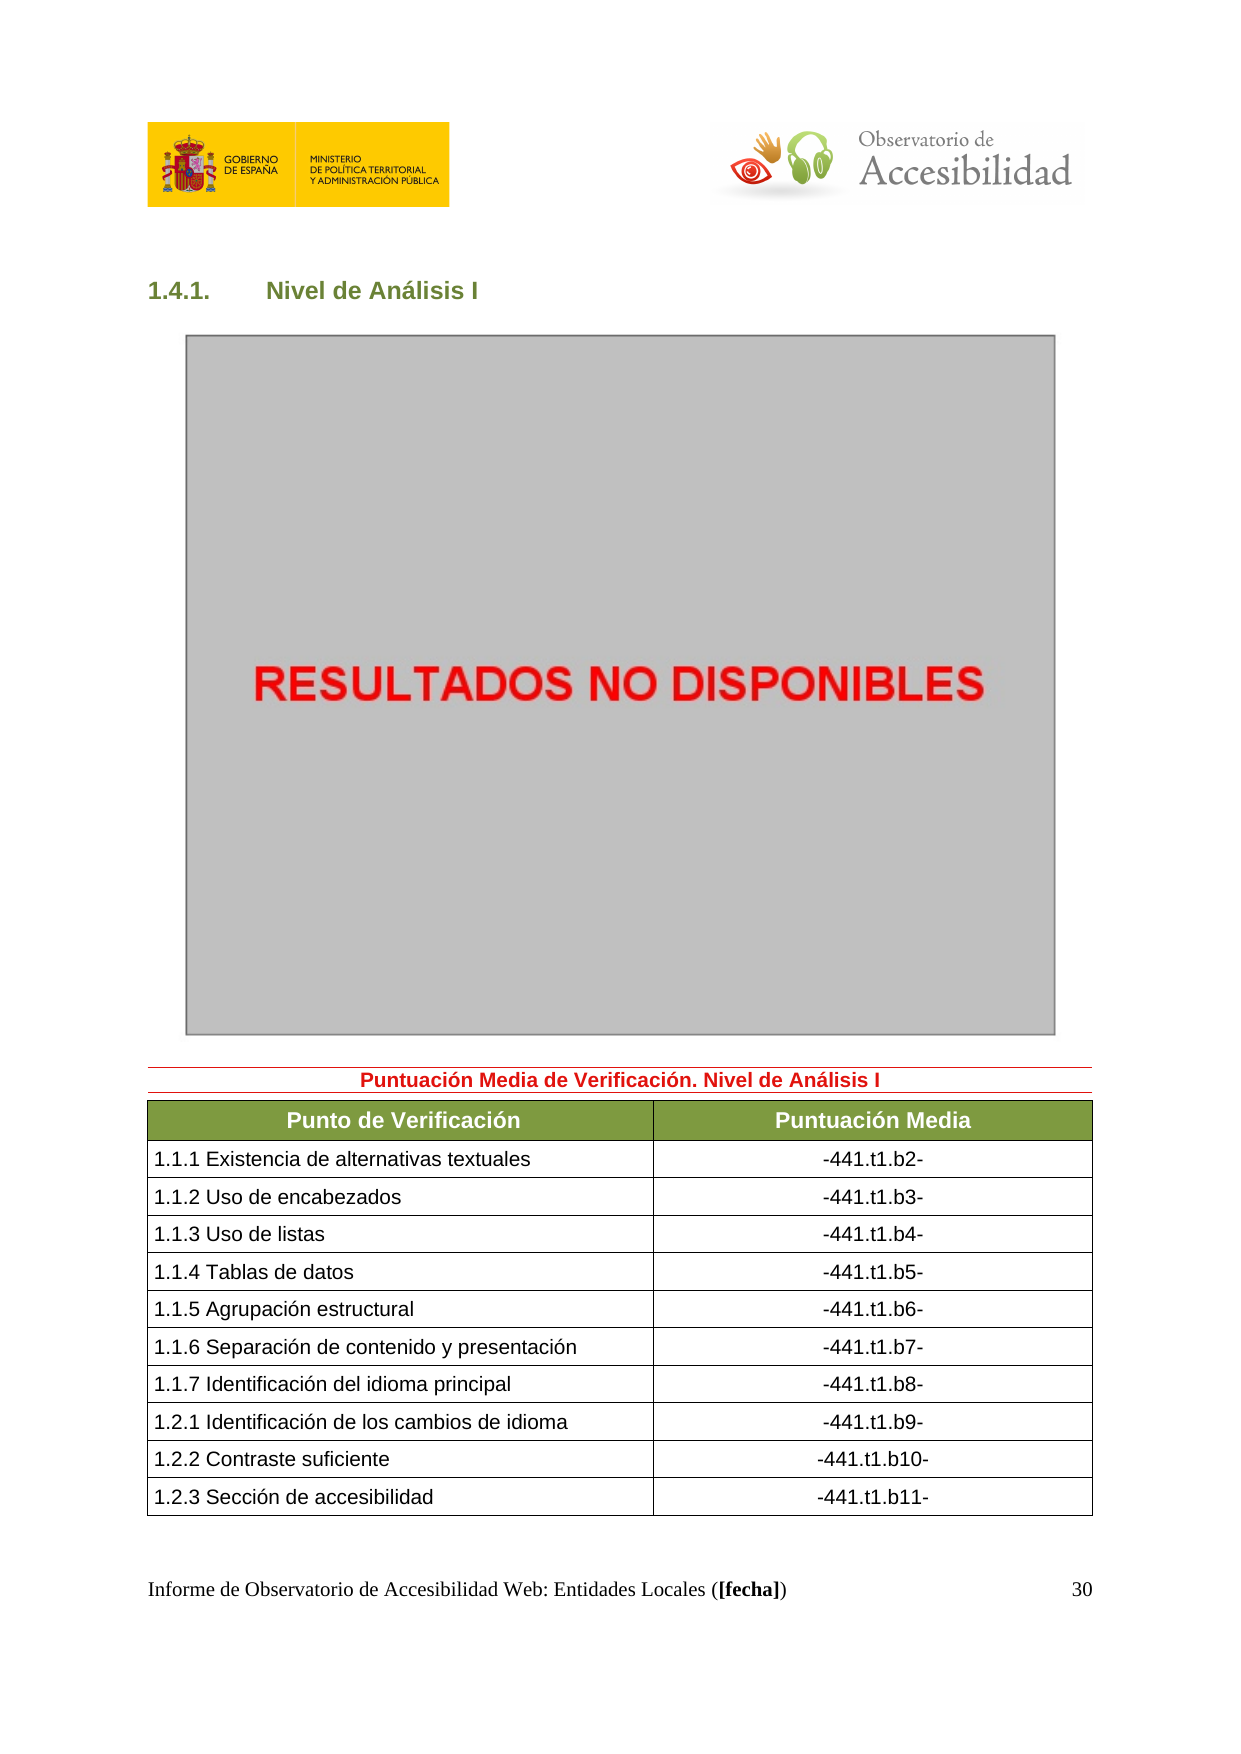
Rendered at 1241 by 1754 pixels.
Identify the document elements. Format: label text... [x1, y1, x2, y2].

table_cell 1.2.3 Sección de accesibilidad [148, 1478, 653, 1515]
table_cell 1.2.2 Contraste suficiente [148, 1441, 653, 1477]
table_cell 1.2.1 Identificación de los cambios de idioma [148, 1403, 653, 1440]
picture [178, 332, 1062, 1042]
table_cell 1.1.3 Uso de listas [148, 1216, 653, 1252]
table_cell 1.1.6 Separación de contenido y presentación [148, 1328, 653, 1365]
table_cell -441.t1.b4- [654, 1216, 1092, 1252]
table_header Punto de Verificación [148, 1101, 653, 1140]
text Puntuación Media de Verificación. Nivel de Análisis I [148, 1068, 1092, 1092]
table_cell -441.t1.b5- [654, 1253, 1092, 1290]
table_cell -441.t1.b9- [654, 1403, 1092, 1440]
table_cell -441.t1.b10- [654, 1441, 1092, 1477]
picture [147, 122, 450, 207]
table_cell -441.t1.b6- [654, 1291, 1092, 1327]
table_cell -441.t1.b11- [654, 1478, 1092, 1515]
table_cell -441.t1.b3- [654, 1178, 1092, 1215]
table_cell -441.t1.b7- [654, 1328, 1092, 1365]
table_cell 1.1.4 Tablas de datos [148, 1253, 653, 1290]
table_cell -441.t1.b8- [654, 1366, 1092, 1402]
picture [710, 122, 1086, 205]
list Nivel de Análisis I [148, 276, 1092, 304]
table_cell 1.1.7 Identificación del idioma principal [148, 1366, 653, 1402]
table_header Puntuación Media [654, 1101, 1092, 1140]
table_cell -441.t1.b2- [654, 1141, 1092, 1177]
table_cell 1.1.2 Uso de encabezados [148, 1178, 653, 1215]
table_cell 1.1.5 Agrupación estructural [148, 1291, 653, 1327]
table_cell 1.1.1 Existencia de alternativas textuales [148, 1141, 653, 1177]
